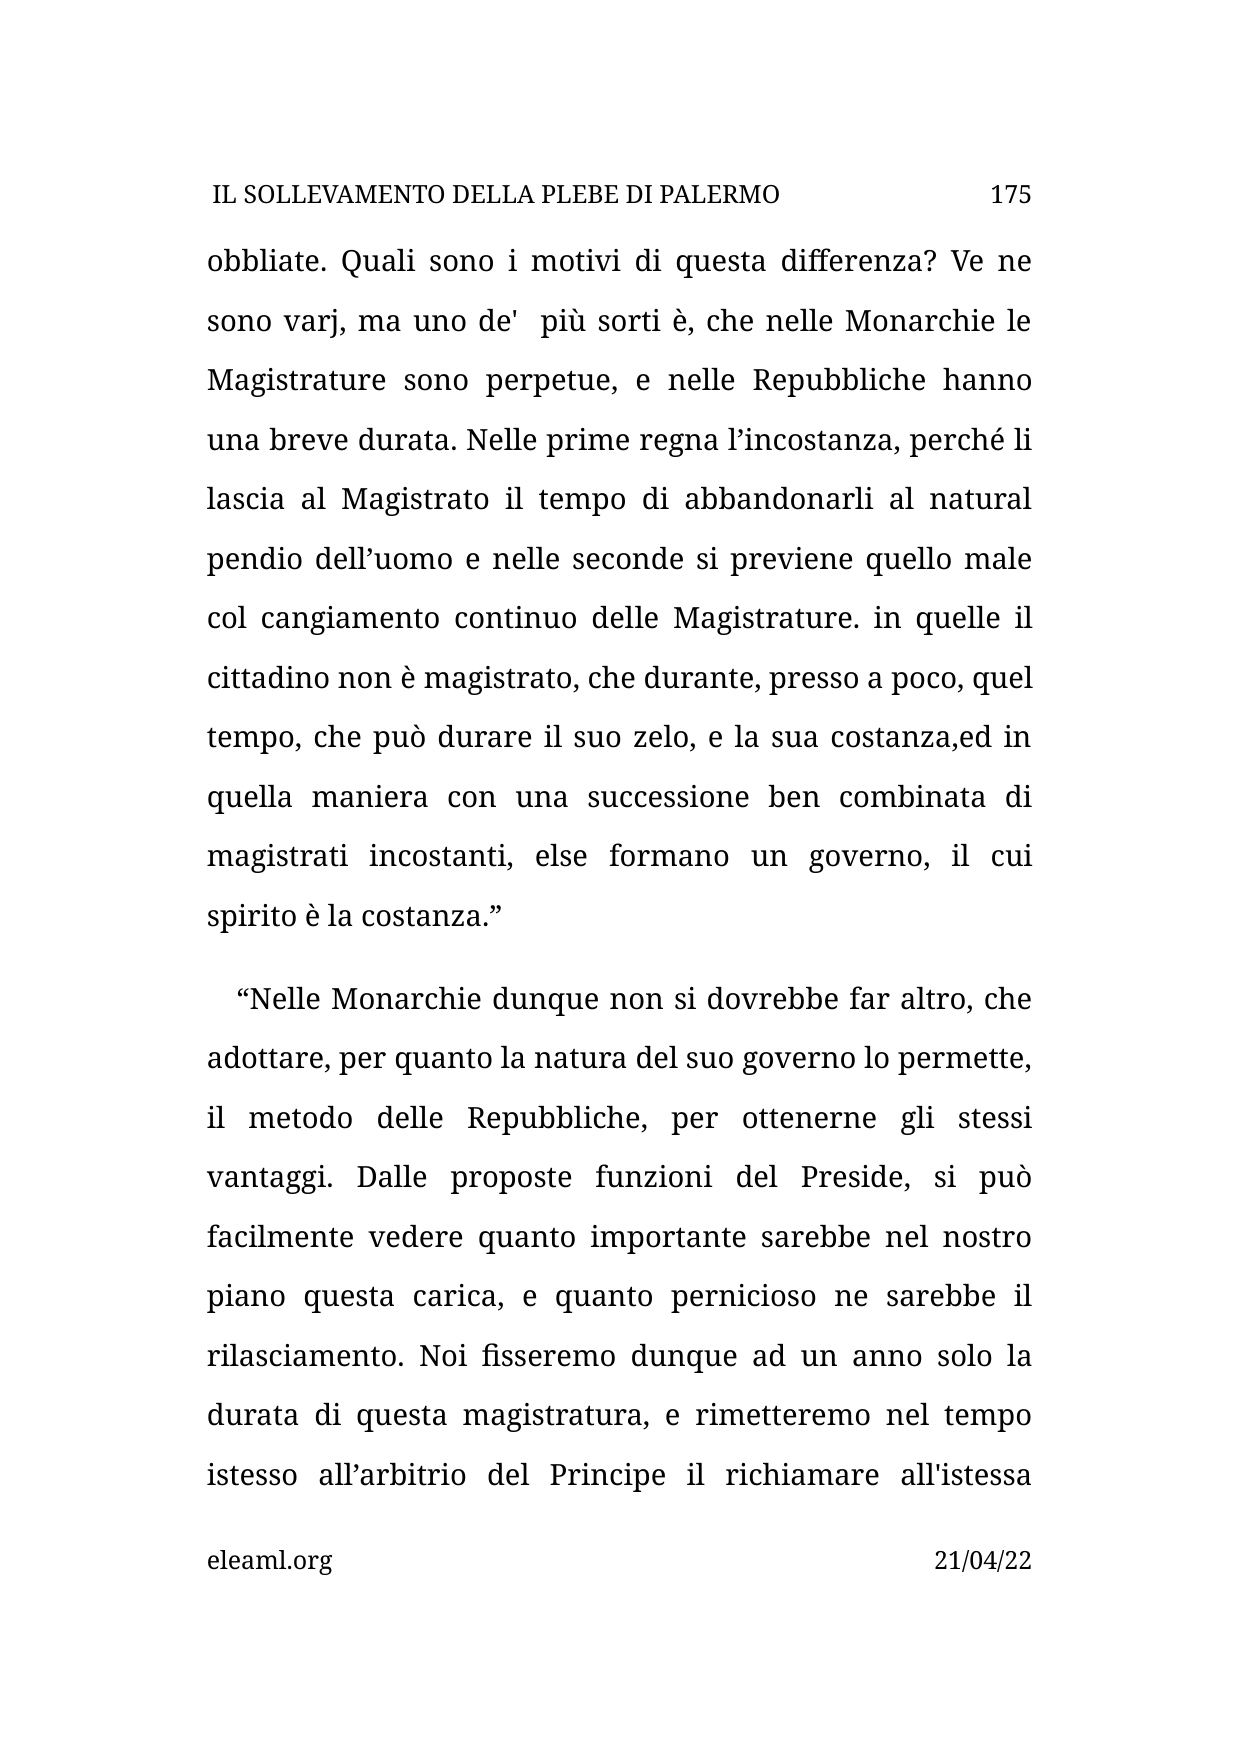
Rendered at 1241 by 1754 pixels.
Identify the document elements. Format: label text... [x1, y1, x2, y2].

text “Nelle Monarchie dunque non si dovrebbe far altro, che adottare, per quanto la natura del suo governo lo permette, il metodo delle Repubbliche, per ottenerne gli stessi vantaggi. Dalle proposte funzioni del Preside, si può facilmente vedere quanto importante sarebbe nel nostro piano questa carica, e quanto pernicioso ne sarebbe il rilasciamento. Noi fisseremo dunque ad un anno solo la durata di questa magistratura, e rimetteremo nel tempo istesso all’arbitrio del Principe il richiamare all'istessa [207, 978, 1033, 1493]
text obbliate. Quali sono i motivi di questa differenza? Ve ne sono varj, ma uno de' più sorti è, che nelle Monarchie le Magistrature sono perpetue, e nelle Repubbliche hanno una breve durata. Nelle prime regna l’incostanza, perché li lascia al Magistrato il tempo di abbandonarli al natural pendio dell’uomo e nelle seconde si previene quello male col cangiamento continuo delle Magistrature. in quelle il cittadino non è magistrato, che durante, presso a poco, quel tempo, che può durare il suo zelo, e la sua costanza,ed in quella maniera con una successione ben combinata di magistrati incostanti, else formano un governo, il cui spirito è la costanza.” [207, 241, 1033, 935]
